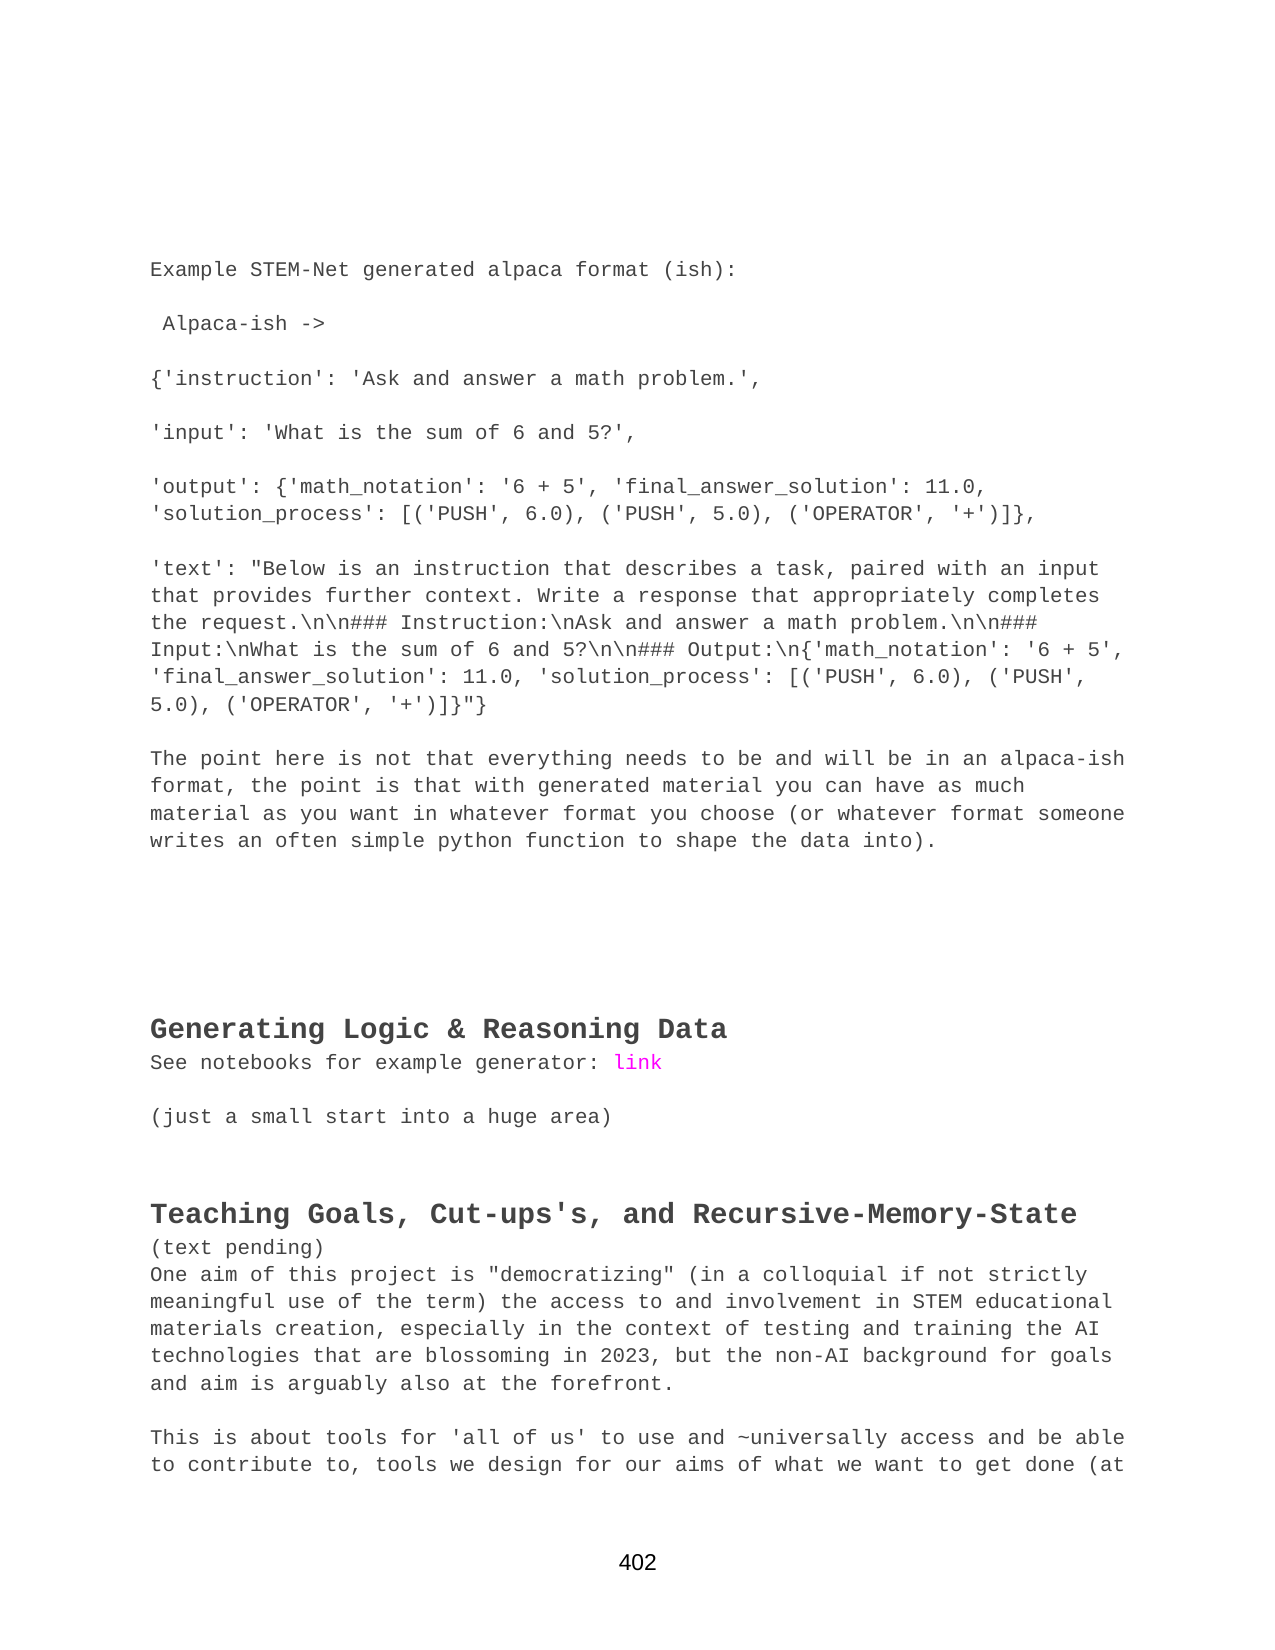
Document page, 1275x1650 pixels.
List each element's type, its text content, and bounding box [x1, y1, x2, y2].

text Teaching Goals, Cut-ups's, and Recursive-Memory-State [150, 1199, 1125, 1232]
text 'text': "Below is an instruction that describes a task, paired with an input that provides further context. Write a response that appropriately completes the request.\n\n### Instruction:\nAsk and answer a math problem.\n\n### Input:\nWhat is the sum of 6 and 5?\n\n### Output:\n{'math_notation': '6 + 5', 'final_answer_solution': 11.0, 'solution_process': [('PUSH', 6.0), ('PUSH', 5.0), ('OPERATOR', '+')]}"} [150, 558, 1125, 717]
text (just a small start into a huge area) [150, 1107, 1125, 1130]
text One aim of this project is "democratizing" (in a colloquial if not strictly meaningful use of the term) the access to and involvement in STEM educational materials creation, especially in the context of testing and training the AI technologies that are blossoming in 2023, but the non-AI background for goals and aim is arguably also at the forefront. [150, 1264, 1125, 1396]
text This is about tools for 'all of us' to use and ~universally access and be able to contribute to, tools we design for our aims of what we want to get done (at [150, 1427, 1125, 1478]
text Generating Logic & Reasoning Data [150, 1014, 1125, 1047]
text 'input': 'What is the sum of 6 and 5?', [150, 422, 1125, 446]
text The point here is not that everything needs to be and will be in an alpaca-ish format, the point is that with generated material you can have as much material as you want in whatever format you choose (or whatever format someone writes an often simple python function to shape the data into). [150, 748, 1125, 853]
text Alpaca-ish -> [150, 313, 1125, 337]
text (text pending) [150, 1237, 1125, 1260]
text Example STEM-Net generated alpaca format (ish): [150, 259, 1125, 282]
text 'output': {'math_notation': '6 + 5', 'final_answer_solution': 11.0, 'solution_process': [('PUSH', 6.0), ('PUSH', 5.0), ('OPERATOR', '+')]}, [150, 476, 1125, 527]
text See notebooks for example generator: link [150, 1052, 1125, 1076]
text {'instruction': 'Ask and answer a math problem.', [150, 367, 1125, 391]
